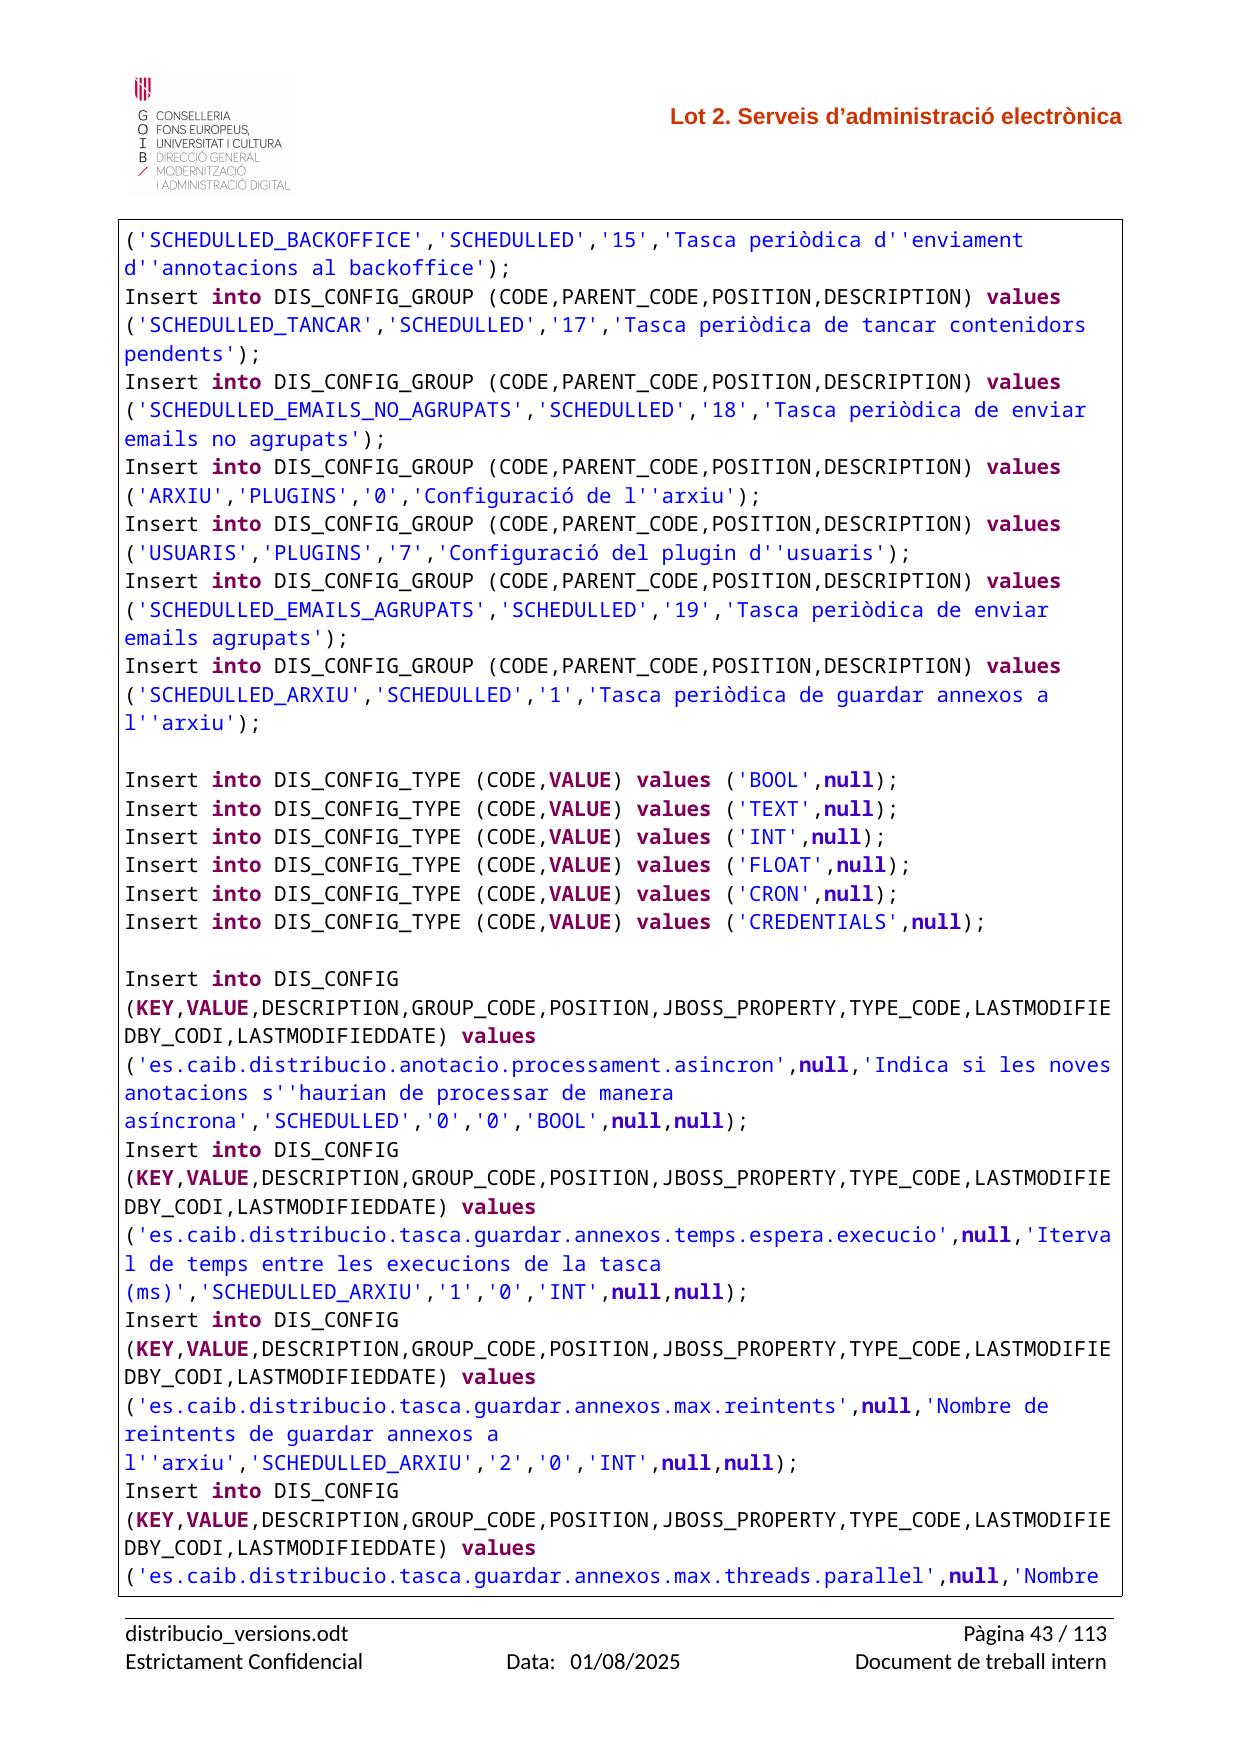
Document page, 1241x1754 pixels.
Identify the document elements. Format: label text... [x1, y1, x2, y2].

picture [126, 70, 299, 197]
table_header ('SCHEDULLED_BACKOFFICE','SCHEDULLED','15','Tasca periòdica d''enviament d''annotacions al backoffice'); Insert into DIS_CONFIG_GROUP (CODE,PARENT_CODE,POSITION,DESCRIPTION) values ('SCHEDULLED_TANCAR','SCHEDULLED','17','Tasca periòdica de tancar contenidors pendents'); Insert into DIS_CONFIG_GROUP (CODE,PARENT_CODE,POSITION,DESCRIPTION) values ('SCHEDULLED_EMAILS_NO_AGRUPATS','SCHEDULLED','18','Tasca periòdica de enviar emails no agrupats'); Insert into DIS_CONFIG_GROUP (CODE,PARENT_CODE,POSITION,DESCRIPTION) values ('ARXIU','PLUGINS','0','Configuració de l''arxiu'); Insert into DIS_CONFIG_GROUP (CODE,PARENT_CODE,POSITION,DESCRIPTION) values ('USUARIS','PLUGINS','7','Configuració del plugin d''usuaris'); Insert into DIS_CONFIG_GROUP (CODE,PARENT_CODE,POSITION,DESCRIPTION) values ('SCHEDULLED_EMAILS_AGRUPATS','SCHEDULLED','19','Tasca periòdica de enviar emails agrupats'); Insert into DIS_CONFIG_GROUP (CODE,PARENT_CODE,POSITION,DESCRIPTION) values ('SCHEDULLED_ARXIU','SCHEDULLED','1','Tasca periòdica de guardar annexos a l''arxiu'); Insert into DIS_CONFIG_TYPE (CODE,VALUE) values ('BOOL',null); Insert into DIS_CONFIG_TYPE (CODE,VALUE) values ('TEXT',null); Insert into DIS_CONFIG_TYPE (CODE,VALUE) values ('INT',null); Insert into DIS_CONFIG_TYPE (CODE,VALUE) values ('FLOAT',null); Insert into DIS_CONFIG_TYPE (CODE,VALUE) values ('CRON',null); Insert into DIS_CONFIG_TYPE (CODE,VALUE) values ('CREDENTIALS',null); Insert into DIS_CONFIG (KEY,VALUE,DESCRIPTION,GROUP_CODE,POSITION,JBOSS_PROPERTY,TYPE_CODE,LASTMODIFIEDBY_CODI,LASTMODIFIEDDATE) values ('es.caib.distribucio.anotacio.processament.asincron',null,'Indica si les noves anotacions s''haurian de processar de manera asíncrona','SCHEDULLED','0','0','BOOL',null,null); Insert into DIS_CONFIG (KEY,VALUE,DESCRIPTION,GROUP_CODE,POSITION,JBOSS_PROPERTY,TYPE_CODE,LASTMODIFIEDBY_CODI,LASTMODIFIEDDATE) values ('es.caib.distribucio.tasca.guardar.annexos.temps.espera.execucio',null,'Iterval de temps entre les execucions de la tasca (ms)','SCHEDULLED_ARXIU','1','0','INT',null,null); Insert into DIS_CONFIG (KEY,VALUE,DESCRIPTION,GROUP_CODE,POSITION,JBOSS_PROPERTY,TYPE_CODE,LASTMODIFIEDBY_CODI,LASTMODIFIEDDATE) values ('es.caib.distribucio.tasca.guardar.annexos.max.reintents',null,'Nombre de reintents de guardar annexos a l''arxiu','SCHEDULLED_ARXIU','2','0','INT',null,null); Insert into DIS_CONFIG (KEY,VALUE,DESCRIPTION,GROUP_CODE,POSITION,JBOSS_PROPERTY,TYPE_CODE,LASTMODIFIEDBY_CODI,LASTMODIFIEDDATE) values ('es.caib.distribucio.tasca.guardar.annexos.max.threads.parallel',null,'Nombre [119, 220, 1122, 1596]
